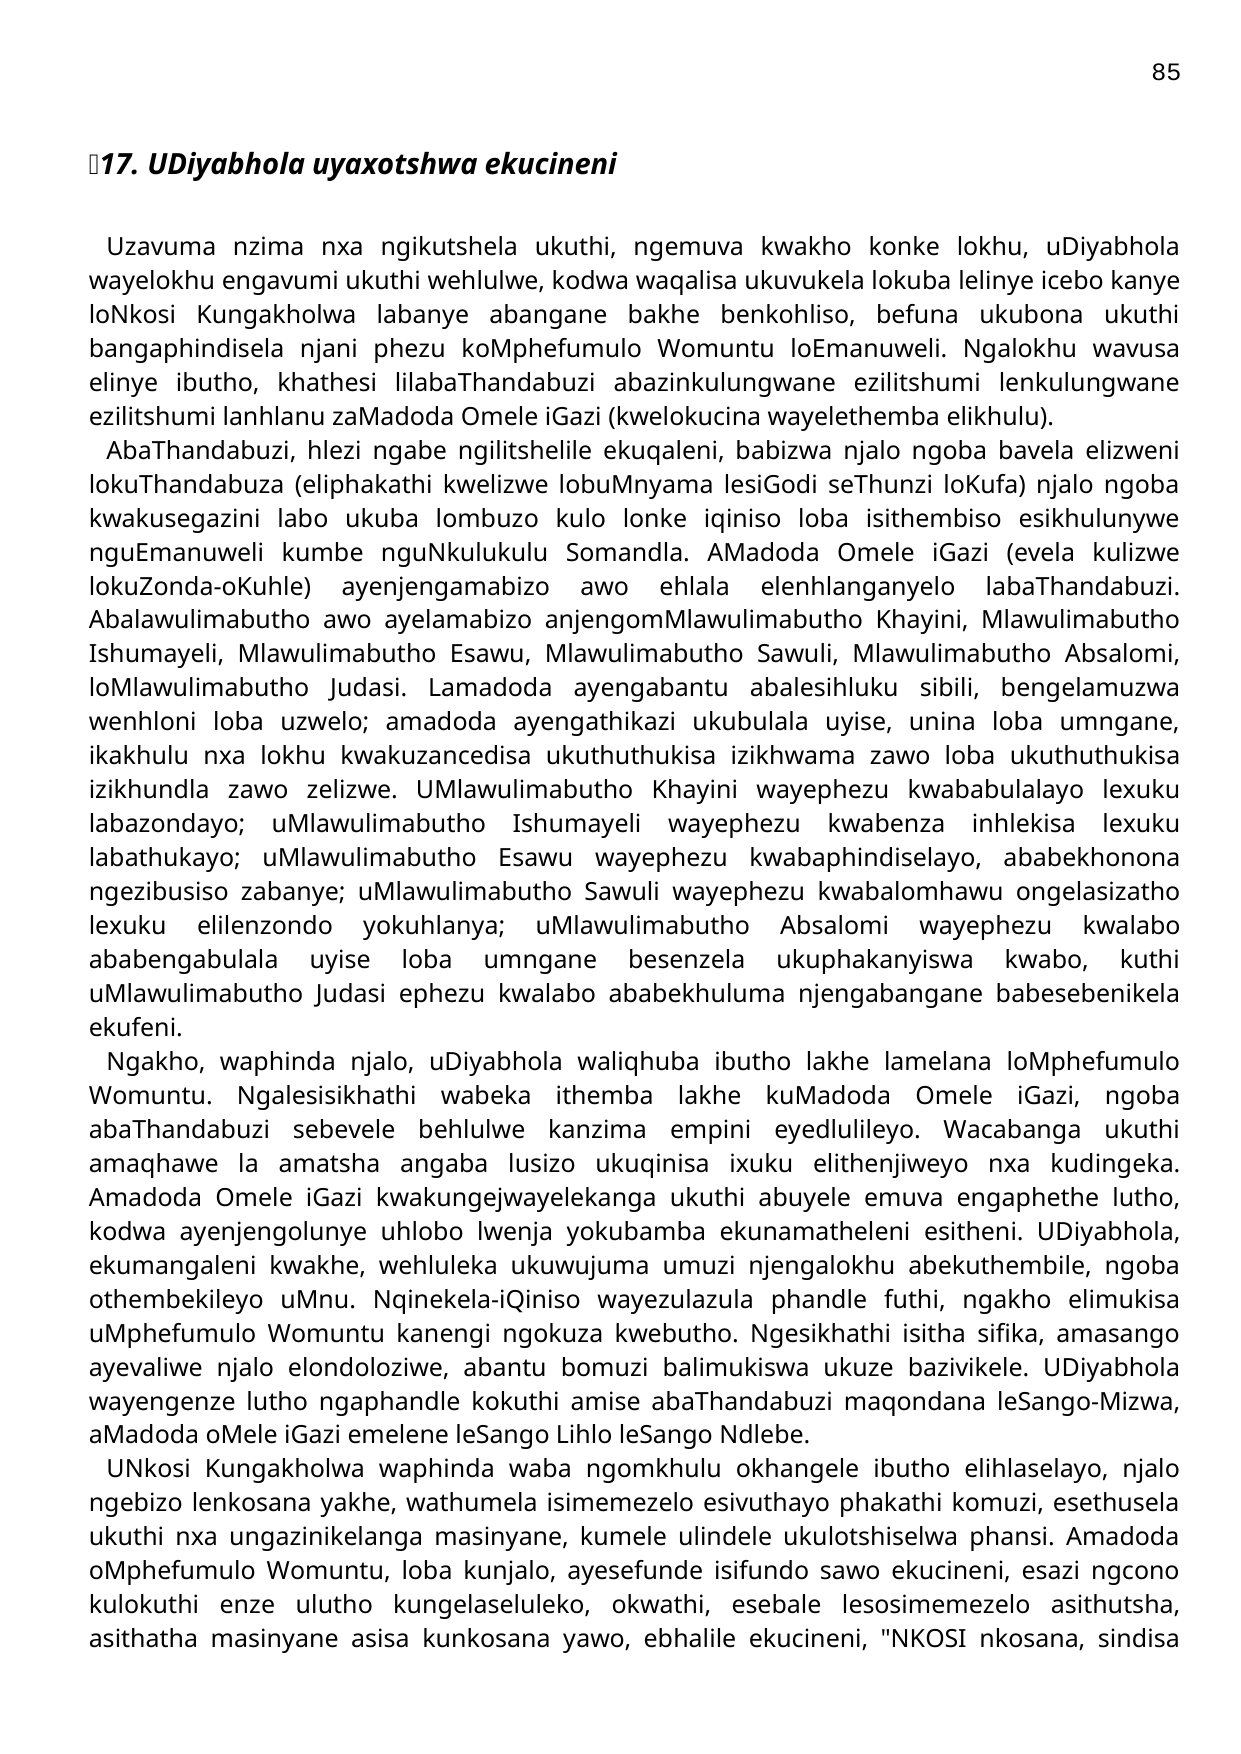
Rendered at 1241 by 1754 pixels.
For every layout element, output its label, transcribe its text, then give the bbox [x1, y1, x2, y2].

text UNkosi Kungakholwa waphinda waba ngomkhulu okhangele ibutho elihlaselayo, njalo ngebizo lenkosana yakhe, wathumela isimemezelo esivuthayo phakathi komuzi, esethusela ukuthi nxa ungazinikelanga masinyane, kumele ulindele ukulotshiselwa phansi. Amadoda oMphefumulo Womuntu, loba kunjalo, ayesefunde isifundo sawo ekucineni, esazi ngcono kulokuthi enze ulutho kungelaseluleko, okwathi, esebale lesosimemezelo asithutsha, asithatha masinyane asisa kunkosana yawo, ebhalile ekucineni, "NKOSI nkosana, sindisa [88, 1451, 1181, 1655]
text AbaThandabuzi, hlezi ngabe ngilitshelile ekuqaleni, babizwa njalo ngoba bavela elizweni lokuThandabuza (eliphakathi kwelizwe lobuMnyama lesiGodi seThunzi loKufa) njalo ngoba kwakusegazini labo ukuba lombuzo kulo lonke iqiniso loba isithembiso esikhulunywe nguEmanuweli kumbe nguNkulukulu Somandla. AMadoda Omele iGazi (evela kulizwe lokuZonda-oKuhle) ayenjengamabizo awo ehlala elenhlanganyelo labaThandabuzi. Abalawulimabutho awo ayelamabizo anjengomMlawulimabutho Khayini, Mlawulimabutho Ishumayeli, Mlawulimabutho Esawu, Mlawulimabutho Sawuli, Mlawulimabutho Absalomi, loMlawulimabutho Judasi. Lamadoda ayengabantu abalesihluku sibili, bengelamuzwa wenhloni loba uzwelo; amadoda ayengathikazi ukubulala uyise, unina loba umngane, ikakhulu nxa lokhu kwakuzancedisa ukuthuthukisa izikhwama zawo loba ukuthuthukisa izikhundla zawo zelizwe. UMlawulimabutho Khayini wayephezu kwababulalayo lexuku labazondayo; uMlawulimabutho Ishumayeli wayephezu kwabenza inhlekisa lexuku labathukayo; uMlawulimabutho Esawu wayephezu kwabaphindiselayo, ababekhonona ngezibusiso zabanye; uMlawulimabutho Sawuli wayephezu kwabalomhawu ongelasizatho lexuku elilenzondo yokuhlanya; uMlawulimabutho Absalomi wayephezu kwalabo ababengabulala uyise loba umngane besenzela ukuphakanyiswa kwabo, kuthi uMlawulimabutho Judasi ephezu kwalabo ababekhuluma njengabangane babesebenikela ekufeni. [88, 433, 1181, 1044]
text Ngakho, waphinda njalo, uDiyabhola waliqhuba ibutho lakhe lamelana loMphefumulo Womuntu. Ngalesisikhathi wabeka ithemba lakhe kuMadoda Omele iGazi, ngoba abaThandabuzi sebevele behlulwe kanzima empini eyedlulileyo. Wacabanga ukuthi amaqhawe la amatsha angaba lusizo ukuqinisa ixuku elithenjiweyo nxa kudingeka. Amadoda Omele iGazi kwakungejwayelekanga ukuthi abuyele emuva engaphethe lutho, kodwa ayenjengolunye uhlobo lwenja yokubamba ekunamatheleni esitheni. UDiyabhola, ekumangaleni kwakhe, wehluleka ukuwujuma umuzi njengalokhu abekuthembile, ngoba othembekileyo uMnu. Nqinekela-iQiniso wayezulazula phandle futhi, ngakho elimukisa uMphefumulo Womuntu kanengi ngokuza kwebutho. Ngesikhathi isitha sifika, amasango ayevaliwe njalo elondoloziwe, abantu bomuzi balimukiswa ukuze bazivikele. UDiyabhola wayengenze lutho ngaphandle kokuthi amise abaThandabuzi maqondana leSango-Mizwa, aMadoda oMele iGazi emelene leSango Lihlo leSango Ndlebe. [88, 1044, 1181, 1451]
subtitle 17. UDiyabhola uyaxotshwa ekucineni [88, 143, 1181, 182]
text Uzavuma nzima nxa ngikutshela ukuthi, ngemuva kwakho konke lokhu, uDiyabhola wayelokhu engavumi ukuthi wehlulwe, kodwa waqalisa ukuvukela lokuba lelinye icebo kanye loNkosi Kungakholwa labanye abangane bakhe benkohliso, befuna ukubona ukuthi bangaphindisela njani phezu koMphefumulo Womuntu loEmanuweli. Ngalokhu wavusa elinye ibutho, khathesi lilabaThandabuzi abazinkulungwane ezilitshumi lenkulungwane ezilitshumi lanhlanu zaMadoda Omele iGazi (kwelokucina wayelethemba elikhulu). [88, 229, 1181, 433]
